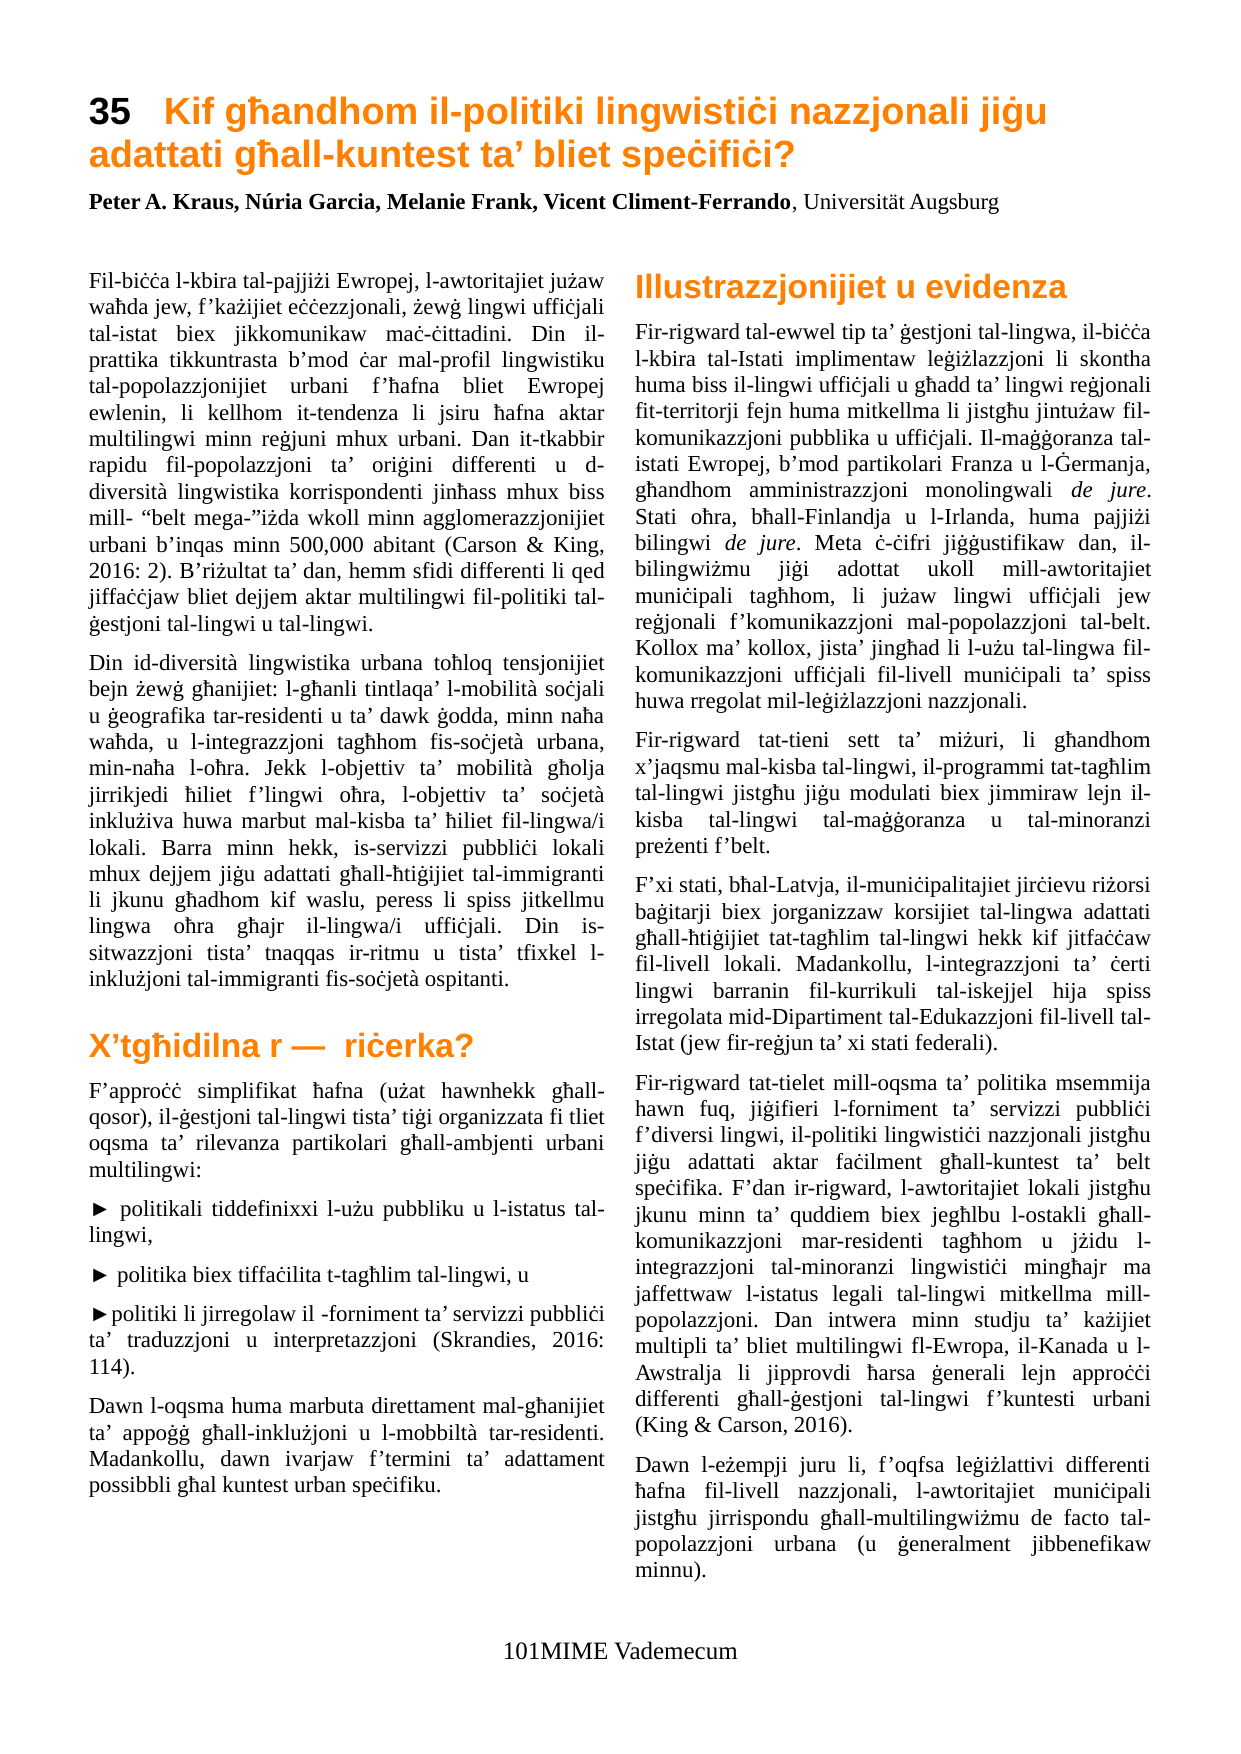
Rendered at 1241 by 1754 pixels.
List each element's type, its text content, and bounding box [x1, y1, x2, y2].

text F’approċċ simplifikat ħafna (użat hawnhekk għall-qosor), il-ġestjoni tal-lingwi tista’ tiġi organizzata fi tliet oqsma ta’ rilevanza partikolari għall-ambjenti urbani multilingwi: [88, 1077, 605, 1182]
text Din id-diversità lingwistika urbana toħloq tensjonijiet bejn żewġ għanijiet: l-għanli tintlaqa’ l-mobilità soċjali u ġeografika tar-residenti u ta’ dawk ġodda, minn naħa waħda, u l-integrazzjoni tagħhom fis-soċjetà urbana, min-naħa l-oħra. Jekk l-objettiv ta’ mobilità għolja jirrikjedi ħiliet f’lingwi oħra, l-objettiv ta’ soċjetà inklużiva huwa marbut mal-kisba ta’ ħiliet fil-lingwa/i lokali. Barra minn hekk, is-servizzi pubbliċi lokali mhux dejjem jiġu adattati għall-ħtiġijiet tal-immigranti li jkunu għadhom kif waslu, peress li spiss jitkellmu lingwa oħra għajr il-lingwa/i uffiċjali. Din is-sitwazzjoni tista’ tnaqqas ir-ritmu u tista’ tfixkel l-inklużjoni tal-immigranti fis-soċjetà ospitanti. [88, 649, 605, 992]
text Dawn l-eżempji juru li, f’oqfsa leġiżlattivi differenti ħafna fil-livell nazzjonali, l-awtoritajiet muniċipali jistgħu jirrispondu għall-multilingwiżmu de facto tal-popolazzjoni urbana (u ġeneralment jibbenefikaw minnu). [635, 1451, 1152, 1583]
subtitle Illustrazzjonijiet u evidenza [635, 267, 1152, 306]
subtitle X’tgħidilna r — ​ riċerka? [88, 1026, 605, 1064]
text Peter A. Kraus, Núria Garcia, Melanie Frank, Vicent Climent-Ferrando, Universität Augsburg [88, 188, 1152, 215]
text Dawn l-oqsma huma marbuta direttament mal-għanijiet ta’ appoġġ għall-inklużjoni u l-mobbiltà tar-residenti. Madankollu, dawn ivarjaw f’termini ta’ adattament possibbli għal kuntest urban speċifiku. [88, 1392, 605, 1498]
text Fir-rigward tal-ewwel tip ta’ ġestjoni tal-lingwa, il-biċċa l-kbira tal-Istati implimentaw leġiżlazzjoni li skontha huma biss il-lingwi uffiċjali u għadd ta’ lingwi reġjonali fit-territorji fejn huma mitkellma li jistgħu jintużaw fil-komunikazzjoni pubblika u uffiċjali. Il-maġġoranza tal-istati Ewropej, b’mod partikolari Franza u l-Ġermanja, għandhom amministrazzjoni monolingwali de jure. Stati oħra, bħall-Finlandja u l-Irlanda, huma pajjiżi bilingwi de jure. Meta ċ-ċifri jiġġustifikaw dan, il-bilingwiżmu jiġi adottat ukoll mill-awtoritajiet muniċipali tagħhom, li jużaw lingwi uffiċjali jew reġjonali f’komunikazzjoni mal-popolazzjoni tal-belt. Kollox ma’ kollox, jista’ jingħad li l-użu tal-lingwa fil-komunikazzjoni uffiċjali fil-livell muniċipali ta’ spiss huwa rregolat mil-leġiżlazzjoni nazzjonali. [635, 318, 1152, 713]
text ► politika biex tiffaċilita t-tagħlim tal-lingwi, u [88, 1261, 605, 1287]
text Fil-biċċa l-kbira tal-pajjiżi Ewropej, l-awtoritajiet jużaw waħda jew, f’każijiet eċċezzjonali, żewġ lingwi uffiċjali tal-istat biex jikkomunikaw maċ-ċittadini. Din il-prattika tikkuntrasta b’mod ċar mal-profil lingwistiku tal-popolazzjonijiet urbani f’ħafna bliet Ewropej ewlenin, li kellhom it-tendenza li jsiru ħafna aktar multilingwi minn reġjuni mhux urbani. Dan it-tkabbir rapidu fil-popolazzjoni ta’ oriġini differenti u d-diversità lingwistika korrispondenti jinħass mhux biss mill- “belt mega-”iżda wkoll minn agglomerazzjonijiet urbani b’inqas minn 500,000 abitant (Carson & King, 2016: 2). B’riżultat ta’ dan, hemm sfidi differenti li qed jiffaċċjaw bliet dejjem aktar multilingwi fil-politiki tal-ġestjoni tal-lingwi u tal-lingwi. [88, 267, 605, 636]
text ►politiki li jirregolaw il -forniment ta’ servizzi pubbliċi ta’ traduzzjoni u interpretazzjoni (Skrandies, 2016: 114). [88, 1300, 605, 1379]
text Fir-rigward tat-tieni sett ta’ miżuri, li għandhom x’jaqsmu mal-kisba tal-lingwi, il-programmi tat-tagħlim tal-lingwi jistgħu jiġu modulati biex jimmiraw lejn il-kisba tal-lingwi tal-maġġoranza u tal-minoranzi preżenti f’belt. [635, 727, 1152, 858]
text F’xi stati, bħal-Latvja, il-muniċipalitajiet jirċievu riżorsi baġitarji biex jorganizzaw korsijiet tal-lingwa adattati għall-ħtiġijiet tat-tagħlim tal-lingwi hekk kif jitfaċċaw fil-livell lokali. Madankollu, l-integrazzjoni ta’ ċerti lingwi barranin fil-kurrikuli tal-iskejjel hija spiss irregolata mid-Dipartiment tal-Edukazzjoni fil-livell tal-Istat (jew fir-reġjun ta’ xi stati federali). [635, 871, 1152, 1056]
subtitle Kif għandhom il-politiki lingwistiċi nazzjonali jiġu adattati għall-kuntest ta’ bliet speċifiċi? [88, 88, 1152, 176]
text ► politikali tiddefinixxi l-użu pubbliku u l-istatus tal-lingwi, [88, 1195, 605, 1248]
text Fir-rigward tat-tielet mill-oqsma ta’ politika msemmija hawn fuq, jiġifieri l-forniment ta’ servizzi pubbliċi f’diversi lingwi, il-politiki lingwistiċi nazzjonali jistgħu jiġu adattati aktar faċilment għall-kuntest ta’ belt speċifika. F’dan ir-rigward, l-awtoritajiet lokali jistgħu jkunu minn ta’ quddiem biex jegħlbu l-ostakli għall-komunikazzjoni mar-residenti tagħhom u jżidu l-integrazzjoni tal-minoranzi lingwistiċi mingħajr ma jaffettwaw l-istatus legali tal-lingwi mitkellma mill-popolazzjoni. Dan intwera minn studju ta’ każijiet multipli ta’ bliet multilingwi fl-Ewropa, il-Kanada u l-Awstralja li jipprovdi ħarsa ġenerali lejn approċċi differenti għall-ġestjoni tal-lingwi f’kuntesti urbani (King & Carson, 2016). [635, 1069, 1152, 1438]
